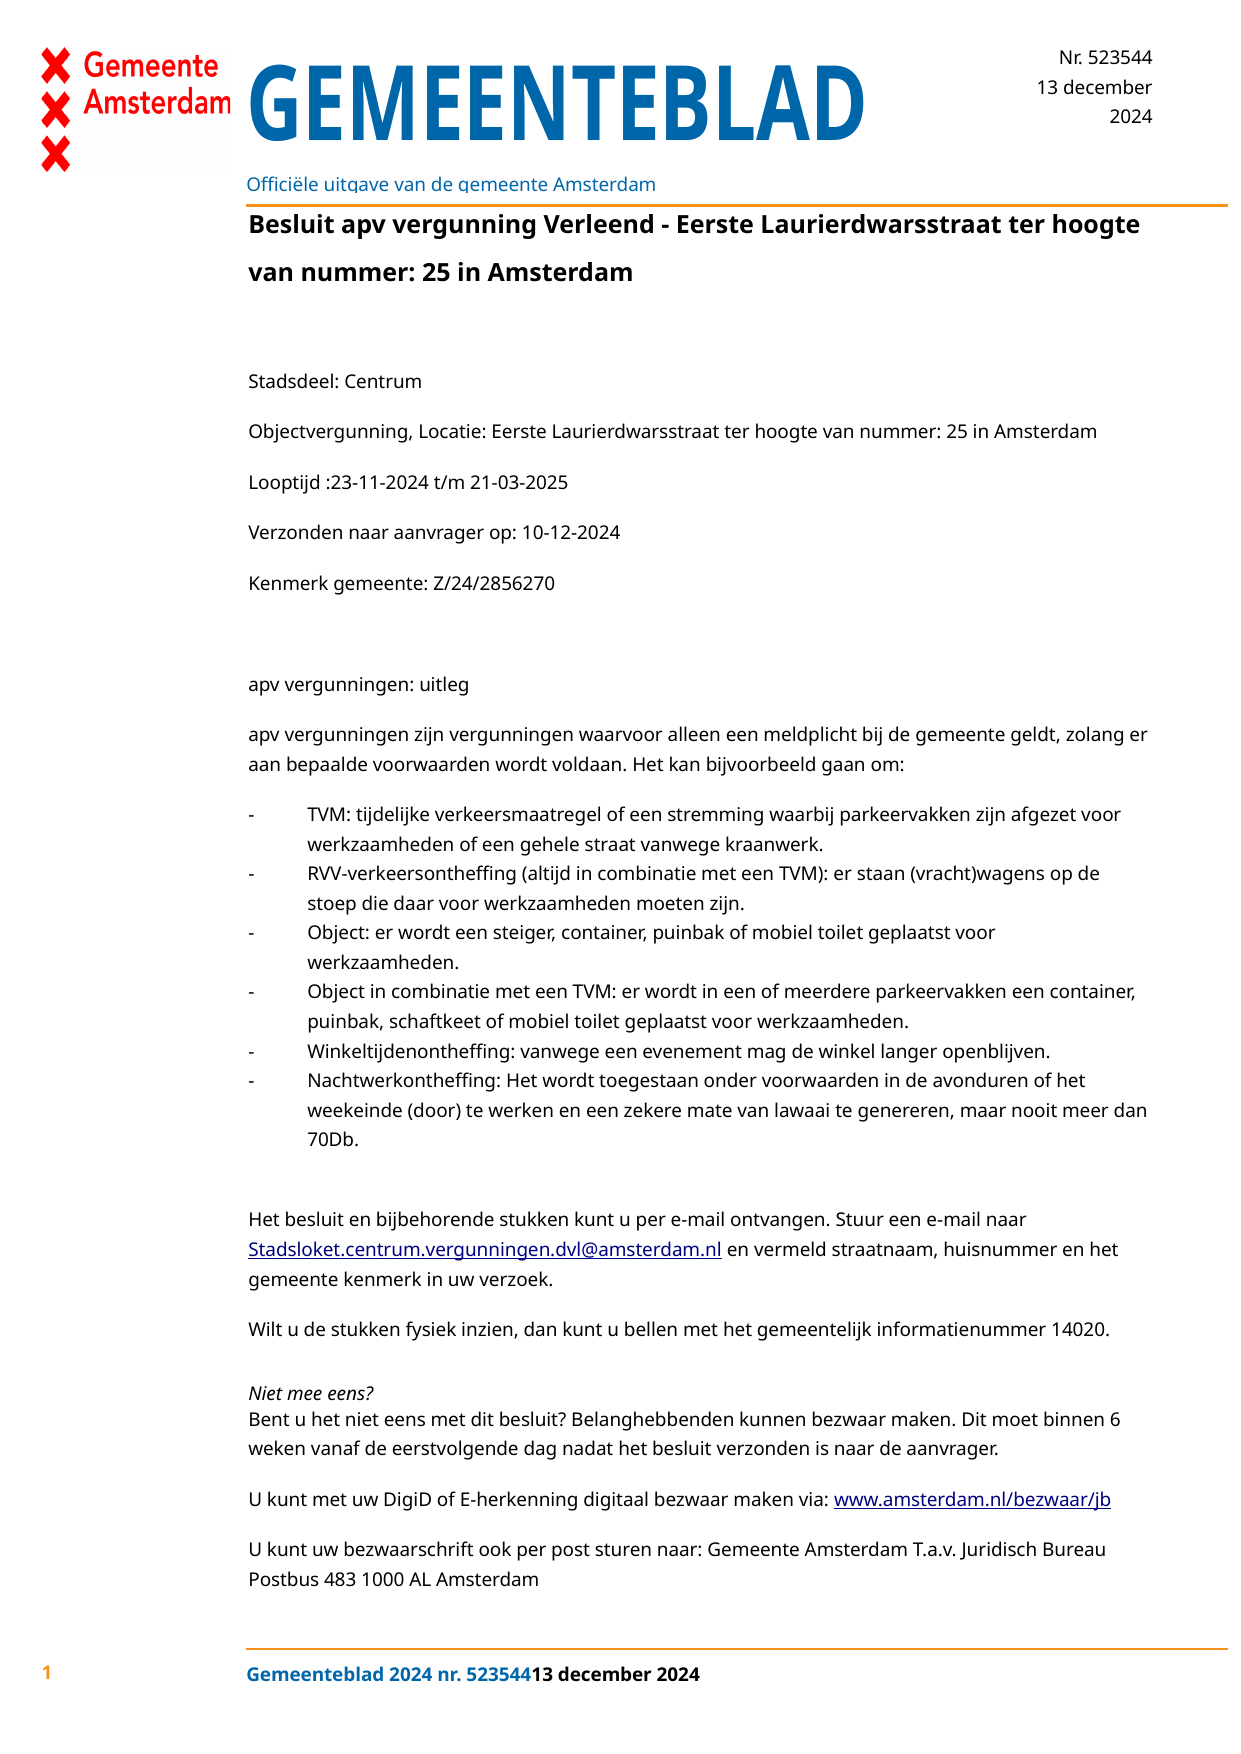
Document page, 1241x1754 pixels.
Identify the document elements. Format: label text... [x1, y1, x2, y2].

text Het besluit en bijbehorende stukken kunt u per e-mail ontvangen. Stuur een e-mail naar Stadsloket.centrum.vergunningen.dvl@amsterdam.nl en vermeld straatnaam, huisnummer en het gemeente kenmerk in uw verzoek. [248, 1207, 1152, 1292]
text U kunt uw bezwaarschrift ook per post sturen naar: Gemeente Amsterdam T.a.v. Juridisch Bureau Postbus 483 1000 AL Amsterdam [248, 1536, 1152, 1592]
text Stadsdeel: Centrum [248, 368, 1152, 394]
list RVV-verkeersontheffing (altijd in combinatie met een TVM): er staan (vracht)wagens op de stoep die daar voor werkzaamheden moeten zijn. [248, 860, 1152, 916]
list Object: er wordt een steiger, container, puinbak of mobiel toilet geplaatst voor werkzaamheden. [248, 919, 1152, 975]
text Niet mee eens? [248, 1380, 1152, 1406]
list Nachtwerkontheffing: Het wordt toegestaan onder voorwaarden in de avonduren of het weekeinde (door) te werken en een zekere mate van lawaai te genereren, maar nooit meer dan 70Db. [248, 1067, 1152, 1152]
text apv vergunningen zijn vergunningen waarvoor alleen een meldplicht bij de gemeente geldt, zolang er aan bepaalde voorwaarden wordt voldaan. Het kan bijvoorbeeld gaan om: [248, 721, 1152, 777]
list Winkeltijdenontheffing: vanwege een evenement mag de winkel langer openblijven. [248, 1038, 1152, 1064]
list TVM: tijdelijke verkeersmaatregel of een stremming waarbij parkeervakken zijn afgezet voor werkzaamheden of een gehele straat vanwege kraanwerk. [248, 801, 1152, 857]
text Looptijd :23-11-2024 t/m 21-03-2025 [248, 469, 1152, 495]
text Wilt u de stukken fysiek inzien, dan kunt u bellen met het gemeentelijk informatienummer 14020. [248, 1316, 1152, 1342]
picture [41, 47, 231, 172]
text U kunt met uw DigiD of E-herkenning digitaal bezwaar maken via: www.amsterdam.nl/bezwaar/jb [248, 1486, 1152, 1512]
text Besluit apv vergunning Verleend - Eerste Laurierdwarsstraat ter hoogte van nummer: 25 in Amsterdam [248, 207, 1152, 288]
text Bent u het niet eens met dit besluit? Belanghebbenden kunnen bezwaar maken. Dit moet binnen 6 weken vanaf de eerstvolgende dag nadat het besluit verzonden is naar de aanvrager. [248, 1406, 1152, 1461]
text Verzonden naar aanvrager op: 10-12-2024 [248, 519, 1152, 545]
text apv vergunningen: uitleg [248, 671, 1152, 697]
text Kenmerk gemeente: Z/24/2856270 [248, 570, 1152, 596]
text Objectvergunning, Locatie: Eerste Laurierdwarsstraat ter hoogte van nummer: 25 in Amsterdam [248, 419, 1152, 444]
list Object in combinatie met een TVM: er wordt in een of meerdere parkeervakken een container, puinbak, schaftkeet of mobiel toilet geplaatst voor werkzaamheden. [248, 979, 1152, 1034]
